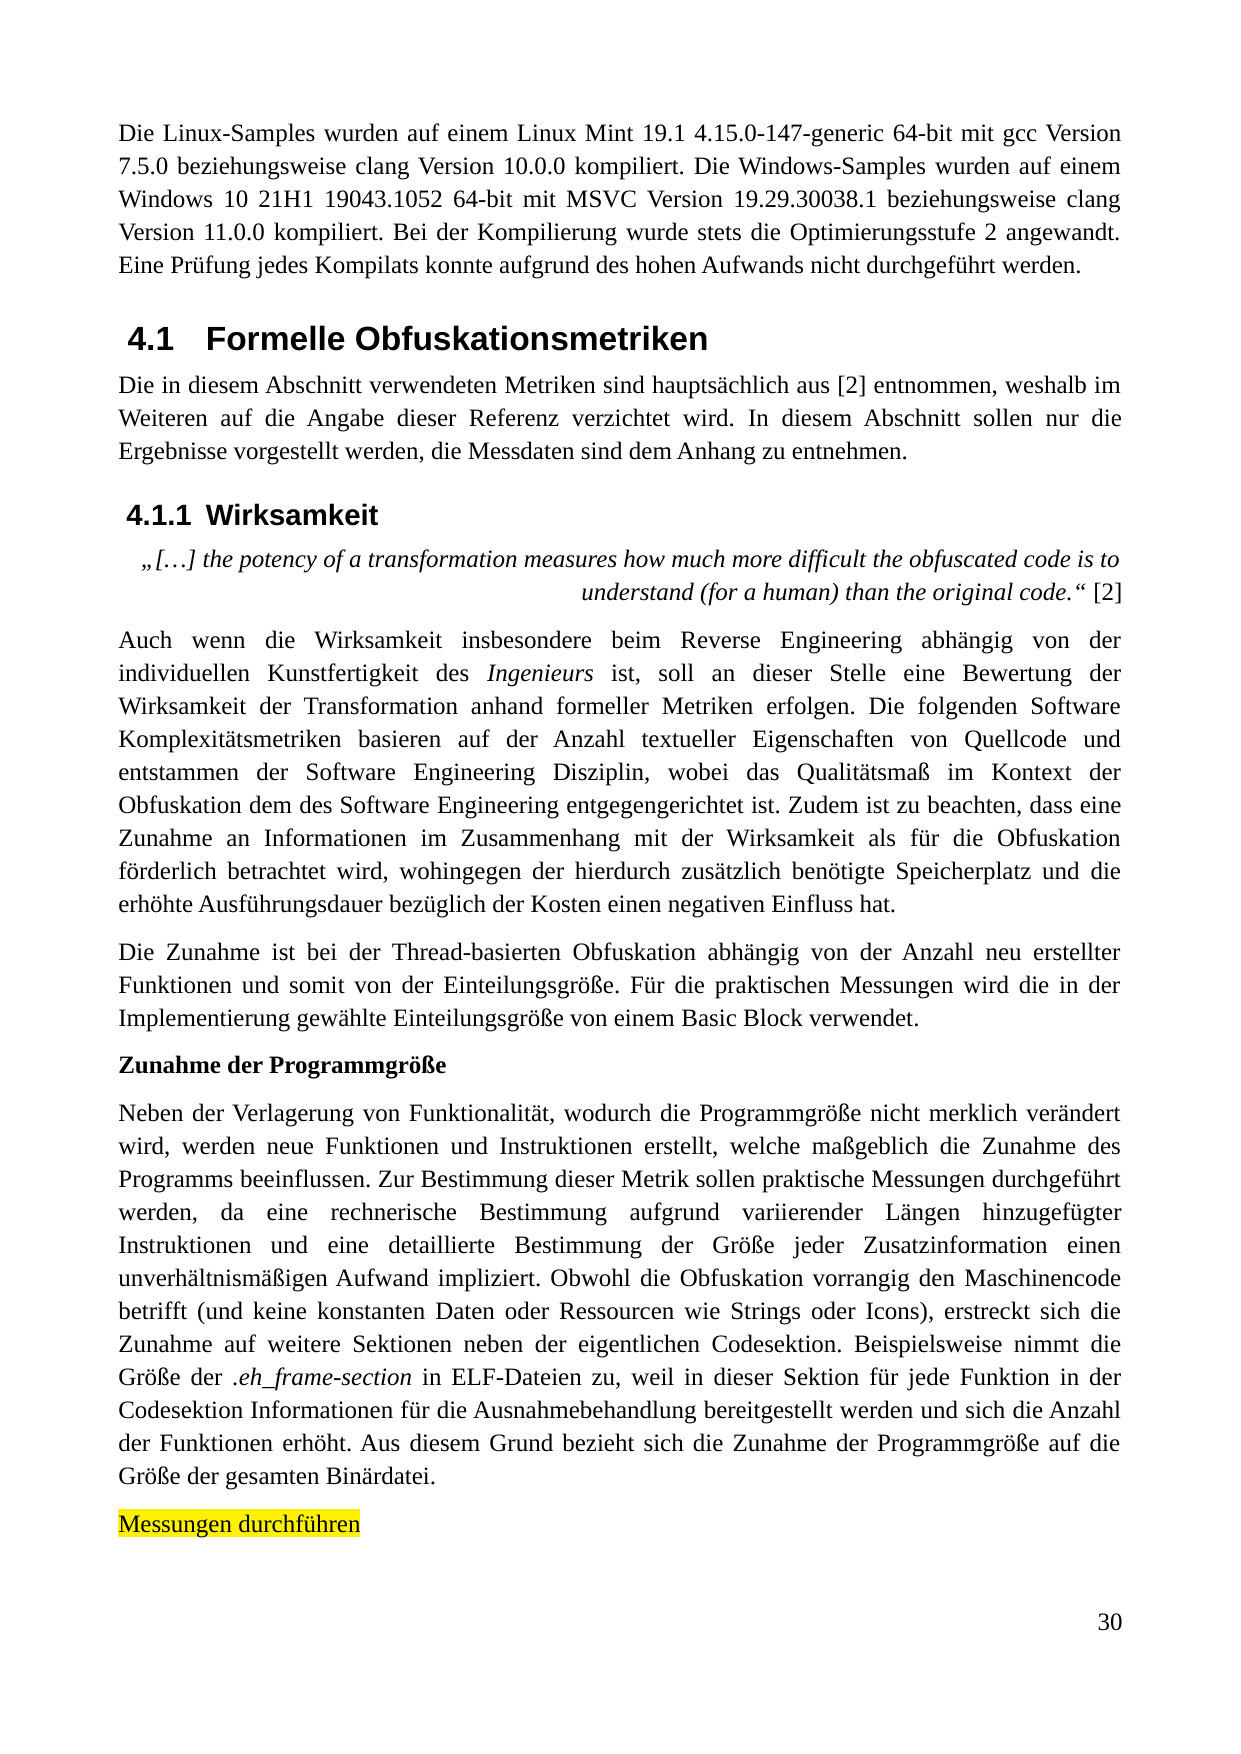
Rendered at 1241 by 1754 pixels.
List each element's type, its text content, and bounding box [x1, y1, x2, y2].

subtitle Formelle Obfuskationsmetriken [118, 319, 1122, 357]
text Zunahme der Programmgröße [118, 1050, 1122, 1079]
text Auch wenn die Wirksamkeit insbesondere beim Reverse Engineering abhängig von der individuellen Kunstfertigkeit des Ingenieurs ist, soll an dieser Stelle eine Bewertung der Wirksamkeit der Transformation anhand formeller Metriken erfolgen. Die folgenden Software Komplexitätsmetriken basieren auf der Anzahl textueller Eigenschaften von Quellcode und entstammen der Software Engineering Disziplin, wobei das Qualitätsmaß im Kontext der Obfuskation dem des Software Engineering entgegengerichtet ist. Zudem ist zu beachten, dass eine Zunahme an Informationen im Zusammenhang mit der Wirksamkeit als für die Obfuskation förderlich betrachtet wird, wohingegen der hierdurch zusätzlich benötigte Speicherplatz und die erhöhte Ausführungsdauer bezüglich der Kosten einen negativen Einfluss hat. [118, 625, 1122, 918]
subtitle Wirksamkeit [118, 498, 1122, 532]
text Neben der Verlagerung von Funktionalität, wodurch die Programmgröße nicht merklich verändert wird, werden neue Funktionen und Instruktionen erstellt, welche maßgeblich die Zunahme des Programms beeinflussen. Zur Bestimmung dieser Metrik sollen praktische Messungen durchgeführt werden, da eine rechnerische Bestimmung aufgrund variierender Längen hinzugefügter Instruktionen und eine detaillierte Bestimmung der Größe jeder Zusatzinformation einen unverhältnismäßigen Aufwand impliziert. Obwohl die Obfuskation vorrangig den Maschinencode betrifft (und keine konstanten Daten oder Ressourcen wie Strings oder Icons), erstreckt sich die Zunahme auf weitere Sektionen neben der eigentlichen Codesektion. Beispielsweise nimmt die Größe der .eh_frame-section in ELF-Dateien zu, weil in dieser Sektion für jede Funktion in der Codesektion Informationen für die Ausnahmebehandlung bereitgestellt werden und sich die Anzahl der Funktionen erhöht. Aus diesem Grund bezieht sich die Zunahme der Programmgröße auf die Größe der gesamten Binärdatei. [118, 1098, 1122, 1490]
text Die in diesem Abschnitt verwendeten Metriken sind hauptsächlich aus [2] entnommen, weshalb im Weiteren auf die Angabe dieser Referenz verzichtet wird. In diesem Abschnitt sollen nur die Ergebnisse vorgestellt werden, die Messdaten sind dem Anhang zu entnehmen. [118, 370, 1122, 464]
text Messungen durchführen [118, 1509, 1122, 1537]
text Die Linux-Samples wurden auf einem Linux Mint 19.1 4.15.0-147-generic 64-bit mit gcc Version 7.5.0 beziehungsweise clang Version 10.0.0 kompiliert. Die Windows-Samples wurden auf einem Windows 10 21H1 19043.1052 64-bit mit MSVC Version 19.29.30038.1 beziehungsweise clang Version 11.0.0 kompiliert. Bei der Kompilierung wurde stets die Optimierungsstufe 2 angewandt. Eine Prüfung jedes Kompilats konnte aufgrund des hohen Aufwands nicht durchgeführt werden. [118, 118, 1122, 279]
text Die Zunahme ist bei der Thread-basierten Obfuskation abhängig von der Anzahl neu erstellter Funktionen und somit von der Einteilungsgröße. Für die praktischen Messungen wird die in der Implementierung gewählte Einteilungsgröße von einem Basic Block verwendet. [118, 937, 1122, 1031]
text „[…] the potency of a transformation measures how much more difficult the obfuscated code is to understand (for a human) than the original code.“ [2] [118, 544, 1122, 606]
